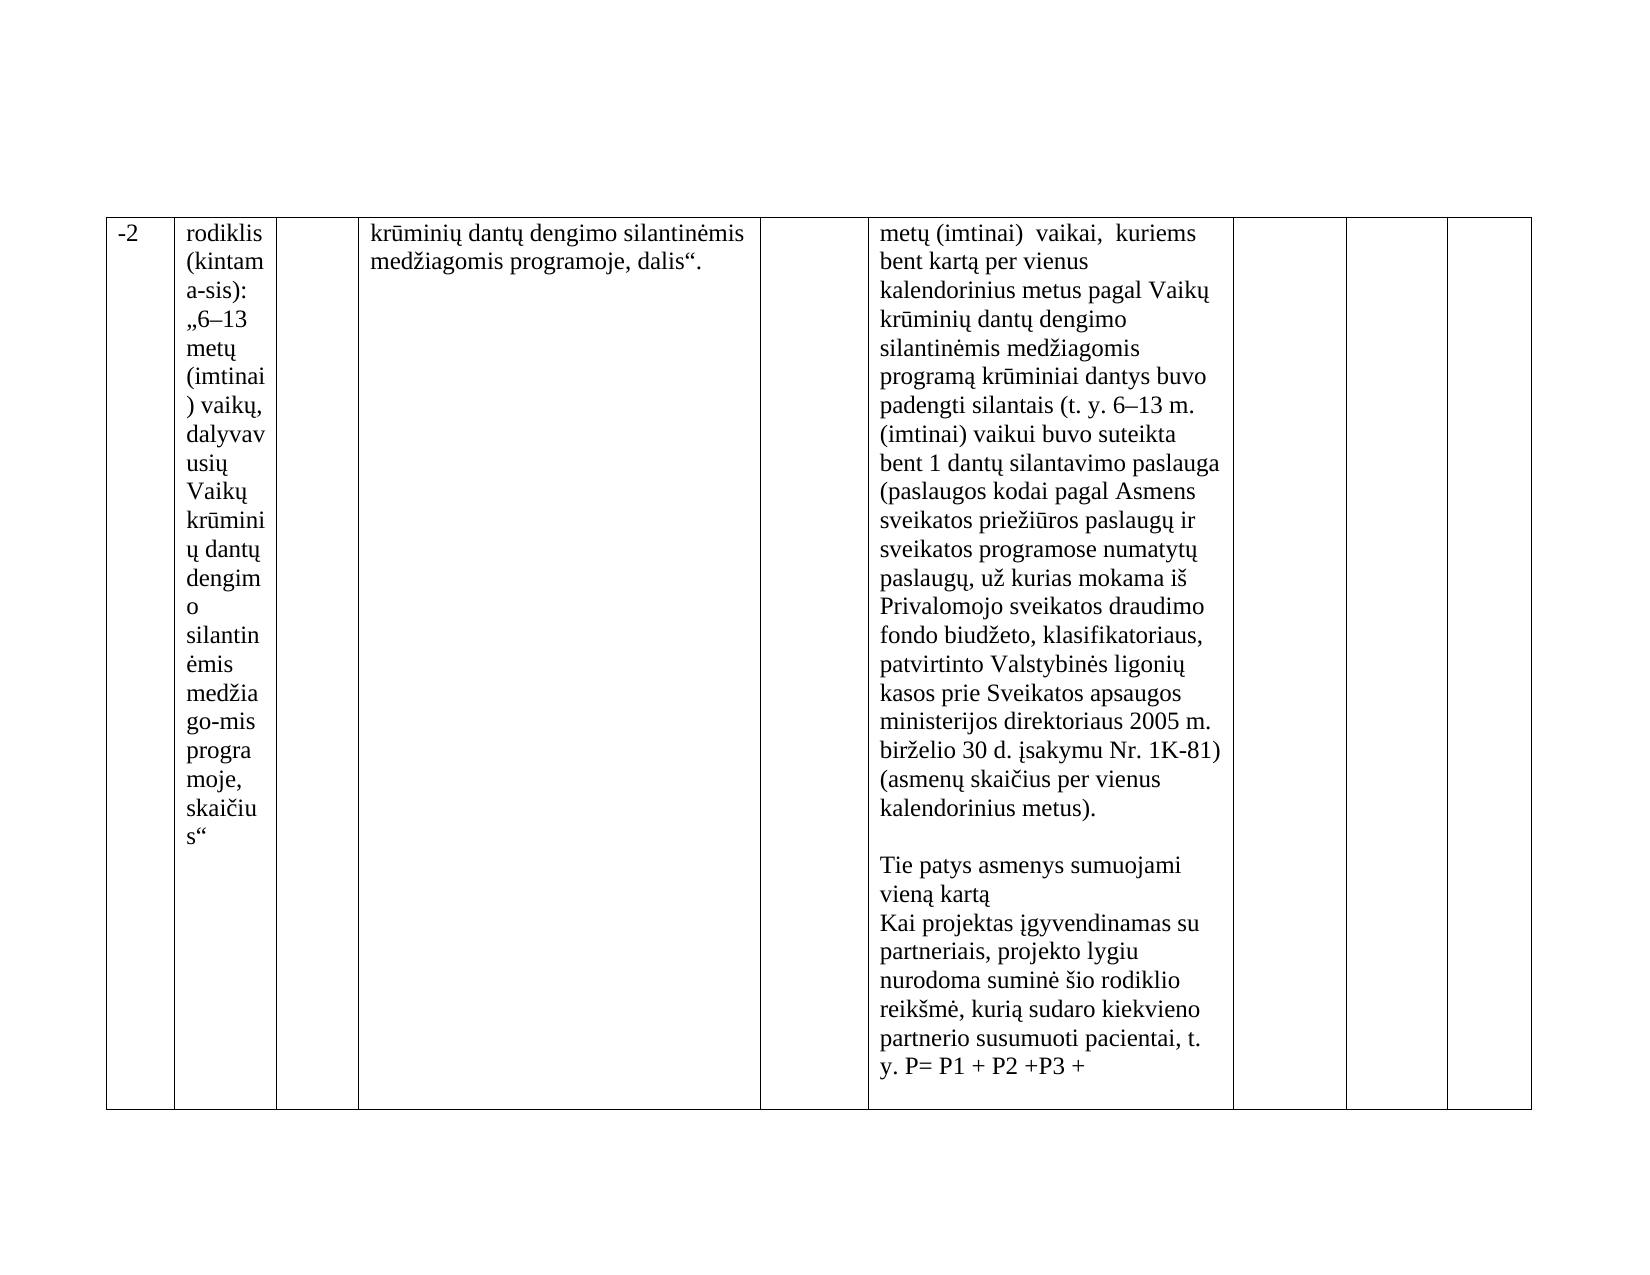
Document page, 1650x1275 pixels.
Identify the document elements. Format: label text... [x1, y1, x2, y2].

table_cell [1234, 218, 1346, 1109]
table_cell metų (imtinai) vaikai, kuriems bent kartą per vienus kalendorinius metus pagal Vaikų krūminių dantų dengimo silantinėmis medžiagomis programą krūminiai dantys buvo padengti silantais (t. y. 6–13 m. (imtinai) vaikui buvo suteikta bent 1 dantų silantavimo paslauga (paslaugos kodai pagal Asmens sveikatos priežiūros paslaugų ir sveikatos programose numatytų paslaugų, už kurias mokama iš Privalomojo sveikatos draudimo fondo biudžeto, klasifikatoriaus, patvirtinto Valstybinės ligonių kasos prie Sveikatos apsaugos ministerijos direktoriaus 2005 m. birželio 30 d. įsakymu Nr. 1K-81) (asmenų skaičius per vienus kalendorinius metus). Tie patys asmenys sumuojami vieną kartą Kai projektas įgyvendinamas su partneriais, projekto lygiu nurodoma suminė šio rodiklio reikšmė, kurią sudaro kiekvieno partnerio susumuoti pacientai, t. y. P= P1 + P2 +P3 + [869, 218, 1233, 1109]
table_cell [1347, 218, 1447, 1109]
table_cell rodiklis (kintama-sis): „6–13 metų (imtinai) vaikų, dalyvavusių Vaikų krūminių dantų dengimo silantinėmis medžiago-mis programoje, skaičius“ [175, 218, 276, 1109]
table_cell [1448, 218, 1531, 1109]
table_cell [761, 218, 868, 1109]
table_cell 2 [107, 218, 174, 1109]
table_cell [277, 218, 358, 1109]
table_cell krūminių dantų dengimo silantinėmis medžiagomis programoje, dalis“. [359, 218, 760, 1109]
